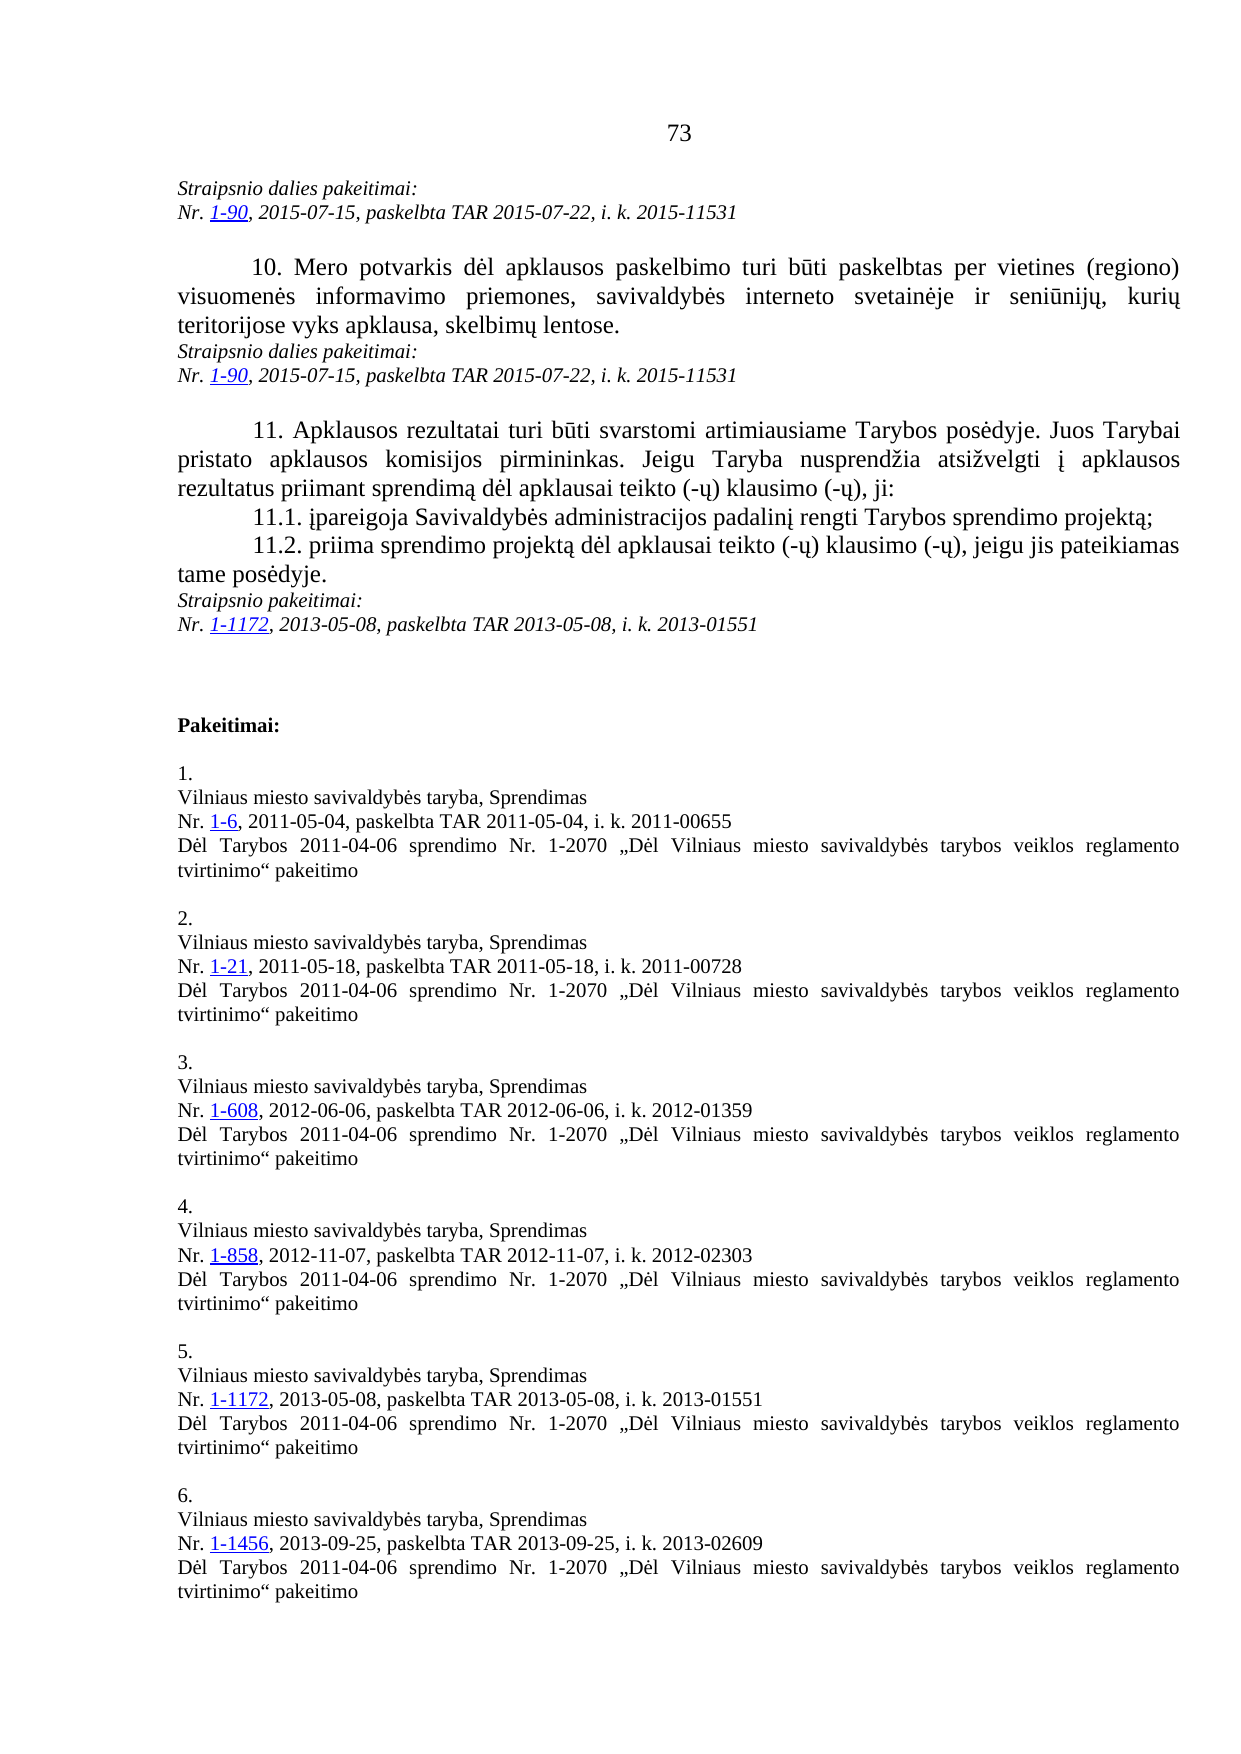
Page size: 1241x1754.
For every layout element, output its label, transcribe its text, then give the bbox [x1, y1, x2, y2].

text Vilniaus miesto savivaldybės taryba, Sprendimas [177, 1507, 1181, 1531]
text Vilniaus miesto savivaldybės taryba, Sprendimas [177, 1074, 1181, 1098]
text Dėl Tarybos 2011-04-06 sprendimo Nr. 1-2070 „Dėl Vilniaus miesto savivaldybės tarybos veiklos reglamento tvirtinimo“ pakeitimo [177, 978, 1181, 1026]
text Straipsnio pakeitimai: [177, 588, 1181, 612]
text Vilniaus miesto savivaldybės taryba, Sprendimas [177, 785, 1181, 809]
text Nr. 1-90, 2015-07-15, paskelbta TAR 2015-07-22, i. k. 2015-11531 [177, 363, 1181, 387]
text Nr. 1-1172, 2013-05-08, paskelbta TAR 2013-05-08, i. k. 2013-01551 [177, 1387, 1181, 1411]
text Vilniaus miesto savivaldybės taryba, Sprendimas [177, 1218, 1181, 1242]
text Dėl Tarybos 2011-04-06 sprendimo Nr. 1-2070 „Dėl Vilniaus miesto savivaldybės tarybos veiklos reglamento tvirtinimo“ pakeitimo [177, 833, 1181, 882]
text Nr. 1-608, 2012-06-06, paskelbta TAR 2012-06-06, i. k. 2012-01359 [177, 1098, 1181, 1122]
text Dėl Tarybos 2011-04-06 sprendimo Nr. 1-2070 „Dėl Vilniaus miesto savivaldybės tarybos veiklos reglamento tvirtinimo“ pakeitimo [177, 1267, 1181, 1315]
text 3. [177, 1050, 1181, 1074]
text 5. [177, 1339, 1181, 1363]
text Nr. 1-1456, 2013-09-25, paskelbta TAR 2013-09-25, i. k. 2013-02609 [177, 1531, 1181, 1555]
text 11. Apklausos rezultatai turi būti svarstomi artimiausiame Tarybos posėdyje. Juos Tarybai pristato apklausos komisijos pirmininkas. Jeigu Taryba nusprendžia atsižvelgti į apklausos rezultatus priimant sprendimą dėl apklausai teikto (-ų) klausimo (-ų), ji: [177, 416, 1181, 502]
text Nr. 1-1172, 2013-05-08, paskelbta TAR 2013-05-08, i. k. 2013-01551 [177, 612, 1181, 636]
text Pakeitimai: [177, 713, 1181, 737]
text 1. [177, 761, 1181, 785]
text Straipsnio dalies pakeitimai: [177, 339, 1181, 363]
text 11.2. priima sprendimo projektą dėl apklausai teikto (-ų) klausimo (-ų), jeigu jis pateikiamas tame posėdyje. [177, 531, 1181, 588]
text Vilniaus miesto savivaldybės taryba, Sprendimas [177, 1363, 1181, 1387]
text Dėl Tarybos 2011-04-06 sprendimo Nr. 1-2070 „Dėl Vilniaus miesto savivaldybės tarybos veiklos reglamento tvirtinimo“ pakeitimo [177, 1411, 1181, 1459]
text Vilniaus miesto savivaldybės taryba, Sprendimas [177, 930, 1181, 954]
text Straipsnio dalies pakeitimai: [177, 176, 1181, 200]
text Dėl Tarybos 2011-04-06 sprendimo Nr. 1-2070 „Dėl Vilniaus miesto savivaldybės tarybos veiklos reglamento tvirtinimo“ pakeitimo [177, 1555, 1181, 1603]
text 11.1. įpareigoja Savivaldybės administracijos padalinį rengti Tarybos sprendimo projektą; [177, 502, 1181, 531]
text 10. Mero potvarkis dėl apklausos paskelbimo turi būti paskelbtas per vietines (regiono) visuomenės informavimo priemones, savivaldybės interneto svetainėje ir seniūnijų, kurių teritorijose vyks apklausa, skelbimų lentose. [177, 252, 1181, 339]
text Nr. 1-21, 2011-05-18, paskelbta TAR 2011-05-18, i. k. 2011-00728 [177, 954, 1181, 978]
text Nr. 1-90, 2015-07-15, paskelbta TAR 2015-07-22, i. k. 2015-11531 [177, 200, 1181, 224]
text 4. [177, 1194, 1181, 1218]
text Nr. 1-6, 2011-05-04, paskelbta TAR 2011-05-04, i. k. 2011-00655 [177, 809, 1181, 833]
text Dėl Tarybos 2011-04-06 sprendimo Nr. 1-2070 „Dėl Vilniaus miesto savivaldybės tarybos veiklos reglamento tvirtinimo“ pakeitimo [177, 1122, 1181, 1170]
text 6. [177, 1483, 1181, 1507]
text Nr. 1-858, 2012-11-07, paskelbta TAR 2012-11-07, i. k. 2012-02303 [177, 1242, 1181, 1267]
text 2. [177, 906, 1181, 930]
